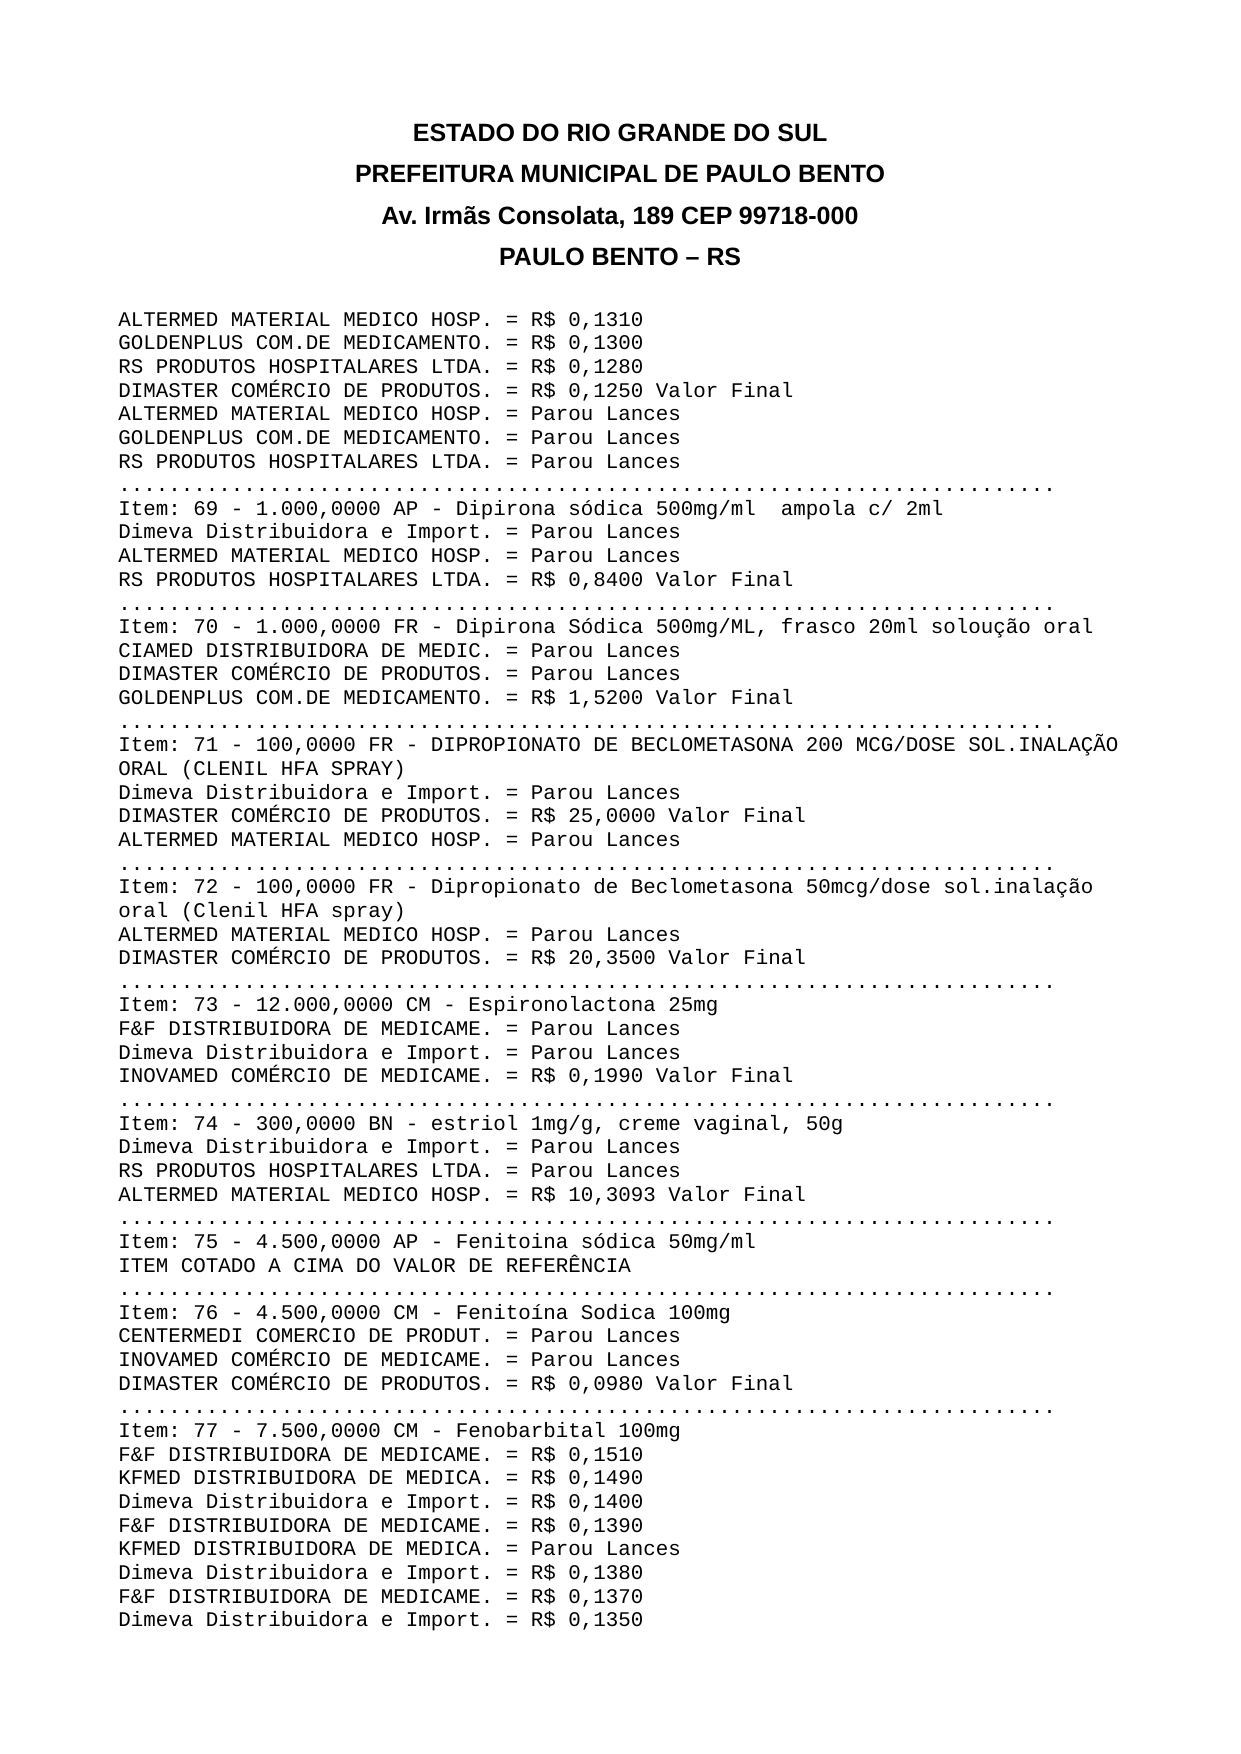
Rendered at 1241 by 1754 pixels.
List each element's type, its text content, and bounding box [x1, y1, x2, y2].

text ALTERMED MATERIAL MEDICO HOSP. = R$ 0,1310 GOLDENPLUS COM.DE MEDICAMENTO. = R$ 0,1300 RS PRODUTOS HOSPITALARES LTDA. = R$ 0,1280 DIMASTER COMÉRCIO DE PRODUTOS. = R$ 0,1250 Valor Final ALTERMED MATERIAL MEDICO HOSP. = Parou Lances GOLDENPLUS COM.DE MEDICAMENTO. = Parou Lances RS PRODUTOS HOSPITALARES LTDA. = Parou Lances ........................................................................... Item: 69 - 1.000,0000 AP - Dipirona sódica 500mg/ml ampola c/ 2ml Dimeva Distribuidora e Import. = Parou Lances ALTERMED MATERIAL MEDICO HOSP. = Parou Lances RS PRODUTOS HOSPITALARES LTDA. = R$ 0,8400 Valor Final ........................................................................... Item: 70 - 1.000,0000 FR - Dipirona Sódica 500mg/ML, frasco 20ml soloução oral CIAMED DISTRIBUIDORA DE MEDIC. = Parou Lances DIMASTER COMÉRCIO DE PRODUTOS. = Parou Lances GOLDENPLUS COM.DE MEDICAMENTO. = R$ 1,5200 Valor Final ........................................................................... Item: 71 - 100,0000 FR - DIPROPIONATO DE BECLOMETASONA 200 MCG/DOSE SOL.INALAÇÃO ORAL (CLENIL HFA SPRAY) Dimeva Distribuidora e Import. = Parou Lances DIMASTER COMÉRCIO DE PRODUTOS. = R$ 25,0000 Valor Final ALTERMED MATERIAL MEDICO HOSP. = Parou Lances ........................................................................... Item: 72 - 100,0000 FR - Dipropionato de Beclometasona 50mcg/dose sol.inalação oral (Clenil HFA spray) ALTERMED MATERIAL MEDICO HOSP. = Parou Lances DIMASTER COMÉRCIO DE PRODUTOS. = R$ 20,3500 Valor Final ........................................................................... Item: 73 - 12.000,0000 CM - Espironolactona 25mg F&F DISTRIBUIDORA DE MEDICAME. = Parou Lances Dimeva Distribuidora e Import. = Parou Lances INOVAMED COMÉRCIO DE MEDICAME. = R$ 0,1990 Valor Final ........................................................................... Item: 74 - 300,0000 BN - estriol 1mg/g, creme vaginal, 50g Dimeva Distribuidora e Import. = Parou Lances RS PRODUTOS HOSPITALARES LTDA. = Parou Lances ALTERMED MATERIAL MEDICO HOSP. = R$ 10,3093 Valor Final ........................................................................... Item: 75 - 4.500,0000 AP - Fenitoina sódica 50mg/ml ITEM COTADO A CIMA DO VALOR DE REFERÊNCIA ........................................................................... Item: 76 - 4.500,0000 CM - Fenitoína Sodica 100mg CENTERMEDI COMERCIO DE PRODUT. = Parou Lances INOVAMED COMÉRCIO DE MEDICAME. = Parou Lances DIMASTER COMÉRCIO DE PRODUTOS. = R$ 0,0980 Valor Final ........................................................................... Item: 77 - 7.500,0000 CM - Fenobarbital 100mg F&F DISTRIBUIDORA DE MEDICAME. = R$ 0,1510 KFMED DISTRIBUIDORA DE MEDICA. = R$ 0,1490 Dimeva Distribuidora e Import. = R$ 0,1400 F&F DISTRIBUIDORA DE MEDICAME. = R$ 0,1390 KFMED DISTRIBUIDORA DE MEDICA. = Parou Lances Dimeva Distribuidora e Import. = R$ 0,1380 F&F DISTRIBUIDORA DE MEDICAME. = R$ 0,1370 Dimeva Distribuidora e Import. = R$ 0,1350 [118, 309, 1122, 1633]
